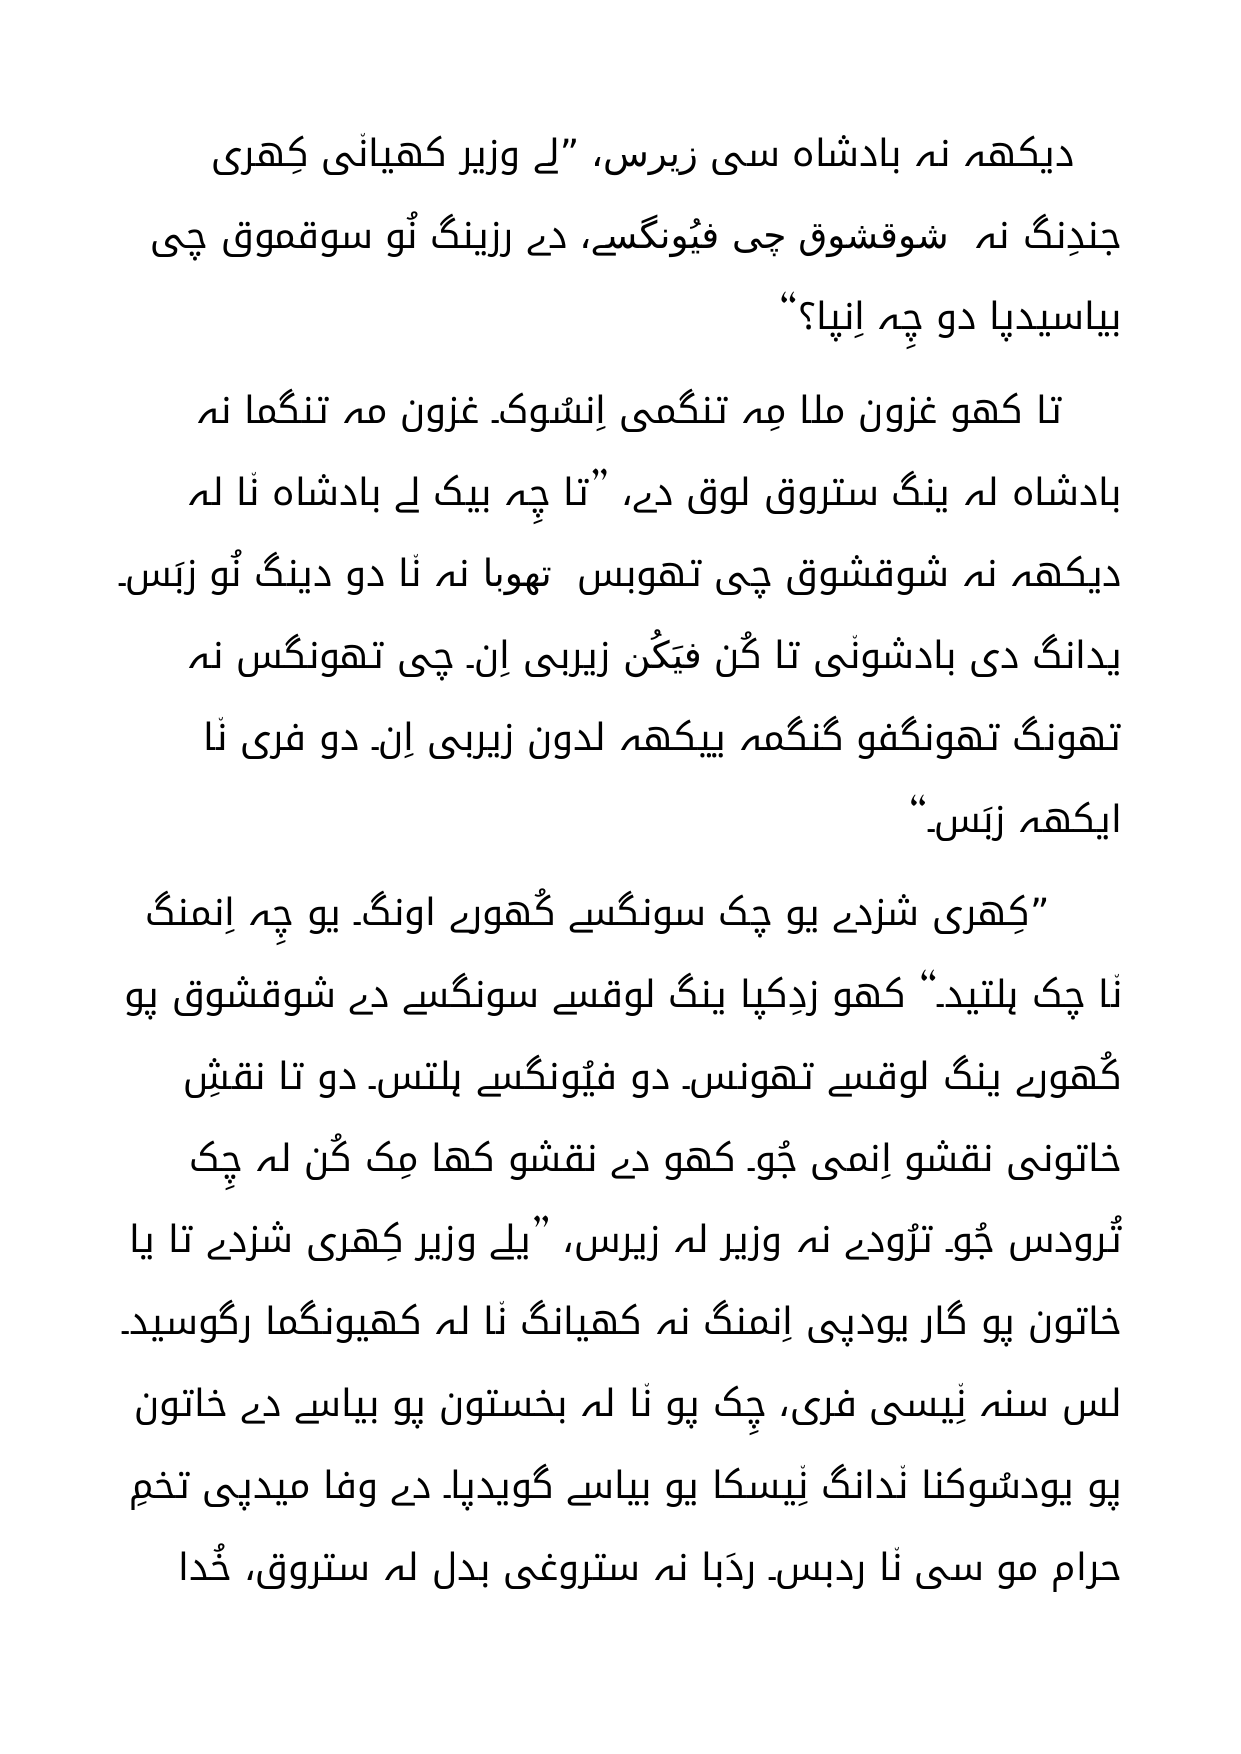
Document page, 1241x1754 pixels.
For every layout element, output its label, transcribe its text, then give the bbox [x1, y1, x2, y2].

text ”کِھری شزدے یو چک سونگسے کُھورے اونگ۔ یو چِہ اِنمنگ ن٘ا چک ہلتید۔“ کھو زدِکپا ینگ لوقسے سونگسے دے شوقشوق پو کُھورے ینگ لوقسے تھونس۔ دو فیُونگسے ہلتس۔ دو تا نقشِ خاتونی نقشو اِنمی جُو۔ کھو دے نقشو کھا مِک کُن لہ چِک تُرودس جُو۔ ترُودے نہ وزیر لہ زیرس، ”یلے وزیر کِھری شزدے تا یا خاتون پو گار یودپی اِنمنگ نہ کھیانگ ن٘ا لہ کھیونگما رگوسید۔ لس سنہ نِ٘یسی فری، چِک پو ن٘ا لہ بخستون پو بیاسے دے خاتون پو یودسُوکنا ن٘دانگ نِ٘یسکا یو بیاسے گویدپا۔ دے وفا میدپی تخمِ حرام مو سی ن٘ا ردبس۔ ردَبا نہ ستروغی بدل لہ ستروق، خُدا [118, 878, 1122, 1603]
text تا کھو غزون ملا مِہ تنگمی اِنسُوک۔ غزون مہ تنگما نہ بادشاہ لہ ینگ ستروق لوق دے، ”تا چِہ بیک لے بادشاہ ن٘ا لہ دیکھہ نہ شوقشوق چی تھوبس تھوبا نہ ن٘ا دو دینگ نُو زبَس۔ یدانگ دی بادشون٘ی تا کُن فیَکُن زیربی اِن۔ چی تھونگس نہ تھونگ تھونگفو گنگمہ ییکھہ لدون زیربی اِن۔ دو فری ن٘ا ایکھہ زبَس۔“ [118, 375, 1122, 855]
text دیکھہ نہ بادشاہ سی زیرس، ”لے وزیر کھیان٘ی کِھری جندِنگ نہ شوقشوق چی فیُونگسے، دے رزینگ نُو سوقموق چی بیاسیدپا دو چِہ اِنپا؟“ [118, 118, 1122, 353]
